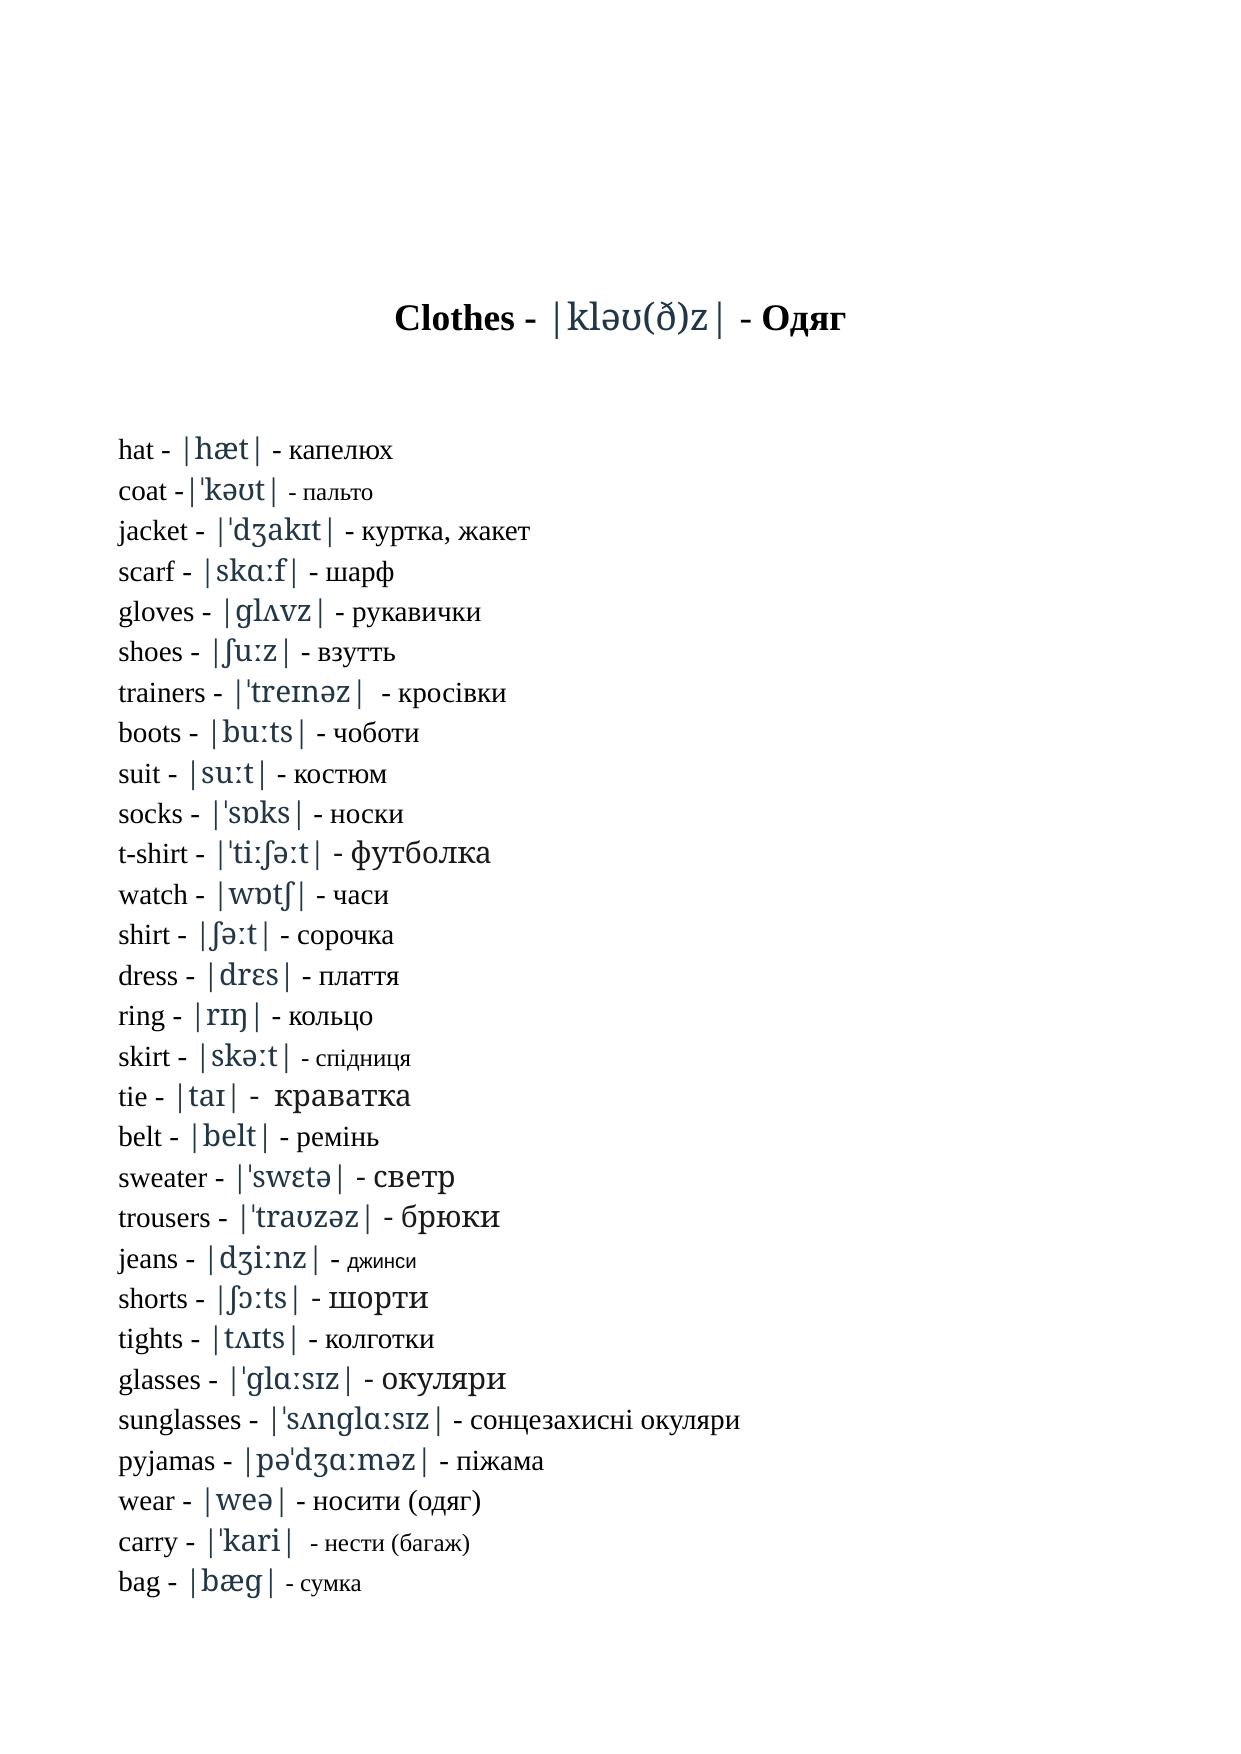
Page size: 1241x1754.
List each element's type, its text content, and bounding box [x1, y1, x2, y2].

text shoes - |ʃuːz| - взутть [118, 630, 1122, 670]
text trousers - |ˈtraʊzəz| - брюки [118, 1196, 1122, 1236]
text boots - |buːts| - чоботи [118, 711, 1122, 751]
text shirt - |ʃəːt| - cорочка [118, 913, 1122, 953]
text wear - |weə| - носити (одяг) [118, 1479, 1122, 1519]
text socks - |ˈsɒks| - носки [118, 792, 1122, 832]
text scarf - |skɑːf| - шарф [118, 549, 1122, 589]
text pyjamas - |pəˈdʒɑːməz| - піжама [118, 1438, 1122, 1479]
text trainers - |ˈtreɪnəz| - кросівки [118, 670, 1122, 711]
text t-shirt - |ˈtiːʃəːt| - футболка [118, 832, 1122, 872]
text carry - |ˈkari| - нести (багаж) [118, 1519, 1122, 1559]
text suit - |suːt| - костюм [118, 751, 1122, 792]
text tights - |tʌɪts| - колготки [118, 1317, 1122, 1357]
text jeans - |dʒiːnz| - джинси [118, 1236, 1122, 1277]
text coat -|ˈkəʊt| - пальто [118, 468, 1122, 509]
text glasses - |ˈɡlɑːsɪz| - окуляри [118, 1357, 1122, 1398]
text ring - |rɪŋ| - кольцо [118, 994, 1122, 1034]
text skirt - |skəːt| - спідниця [118, 1034, 1122, 1074]
text hat - |hæt| - капелюх [118, 428, 1122, 468]
text Clothes - |kləʊ(ð)z| - Одяг [118, 291, 1122, 342]
text watch - |wɒtʃ| - часи [118, 872, 1122, 913]
text shorts - |ʃɔːts| - шорти [118, 1277, 1122, 1317]
text belt - |belt| - ремінь [118, 1115, 1122, 1155]
text dress - |drɛs| - плаття [118, 953, 1122, 994]
text sweater - |ˈswɛtə| - светр [118, 1155, 1122, 1196]
text jacket - |ˈdʒakɪt| - куртка, жакет [118, 509, 1122, 549]
text sunglasses - |ˈsʌnɡlɑːsɪz| - сонцезахисні окуляри [118, 1398, 1122, 1438]
text bag - |bæɡ| - сумка [118, 1559, 1122, 1600]
text tie - |taɪ| - краватка [118, 1074, 1122, 1115]
text gloves - |ɡlʌvz| - рукавички [118, 589, 1122, 630]
